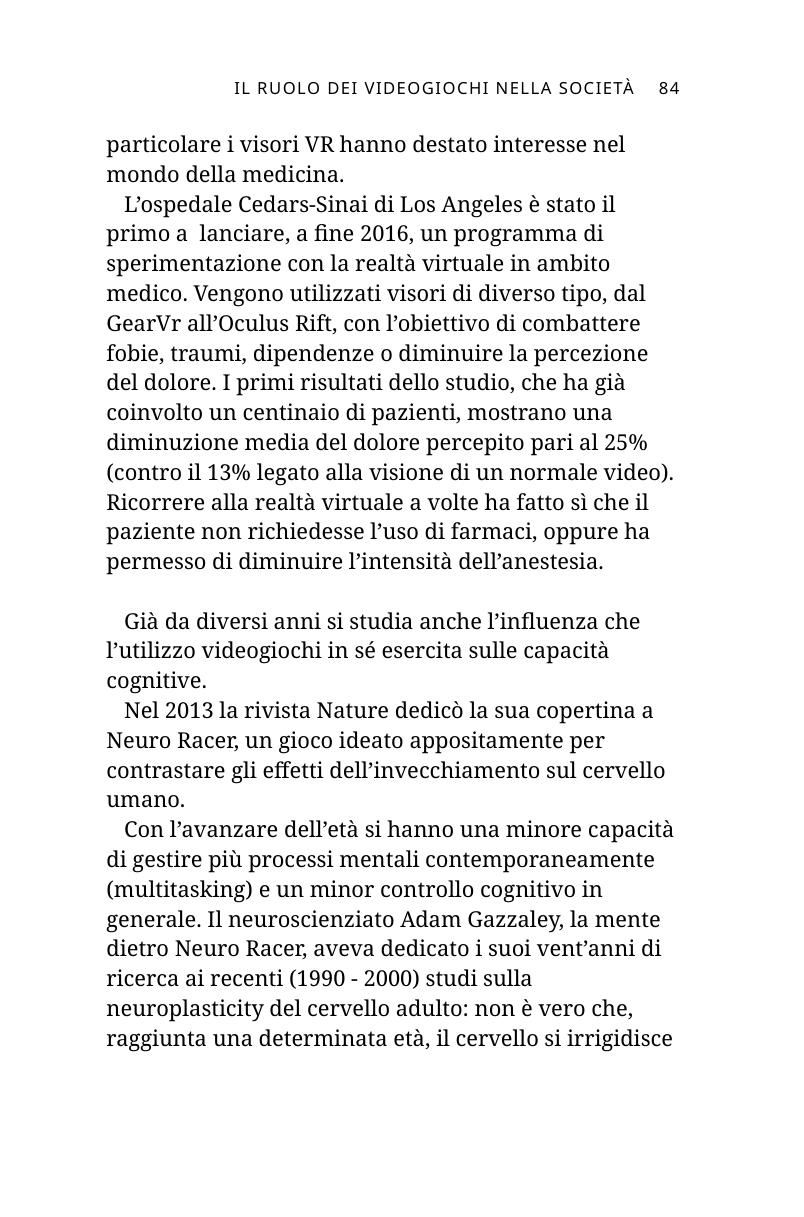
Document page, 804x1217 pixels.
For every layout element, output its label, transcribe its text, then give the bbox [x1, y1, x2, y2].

text particolare i visori VR hanno destato interesse nel mondo della medicina. [106, 129, 679, 188]
text Già da diversi anni si studia anche l’influenza che l’utilizzo videogiochi in sé esercita sulle capacità cognitive. [106, 606, 679, 695]
text L’ospedale Cedars-Sinai di Los Angeles è stato il primo a lanciare, a fine 2016, un programma di sperimentazione con la realtà virtuale in ambito medico. Vengono utilizzati visori di diverso tipo, dal GearVr all’Oculus Rift, con l’obiettivo di combattere fobie, traumi, dipendenze o diminuire la percezione del dolore. I primi risultati dello studio, che ha già coinvolto un centinaio di pazienti, mostrano una diminuzione media del dolore percepito pari al 25% (contro il 13% legato alla visione di un normale video). Ricorrere alla realtà virtuale a volte ha fatto sì che il paziente non richiedesse l’uso di farmaci, oppure ha permesso di diminuire l’intensità dell’anestesia. [106, 188, 679, 576]
text Con l’avanzare dell’età si hanno una minore capacità di gestire più processi mentali contemporaneamente (multitasking) e un minor controllo cognitivo in generale. Il neuroscienziato Adam Gazzaley, la mente dietro Neuro Racer, aveva dedicato i suoi vent’anni di ricerca ai recenti (1990 - 2000) studi sulla neuroplasticity del cervello adulto: non è vero che, raggiunta una determinata età, il cervello si irrigidisce [106, 814, 679, 1052]
text Nel 2013 la rivista Nature dedicò la sua copertina a Neuro Racer, un gioco ideato appositamente per contrastare gli effetti dell’invecchiamento sul cervello umano. [106, 695, 679, 814]
